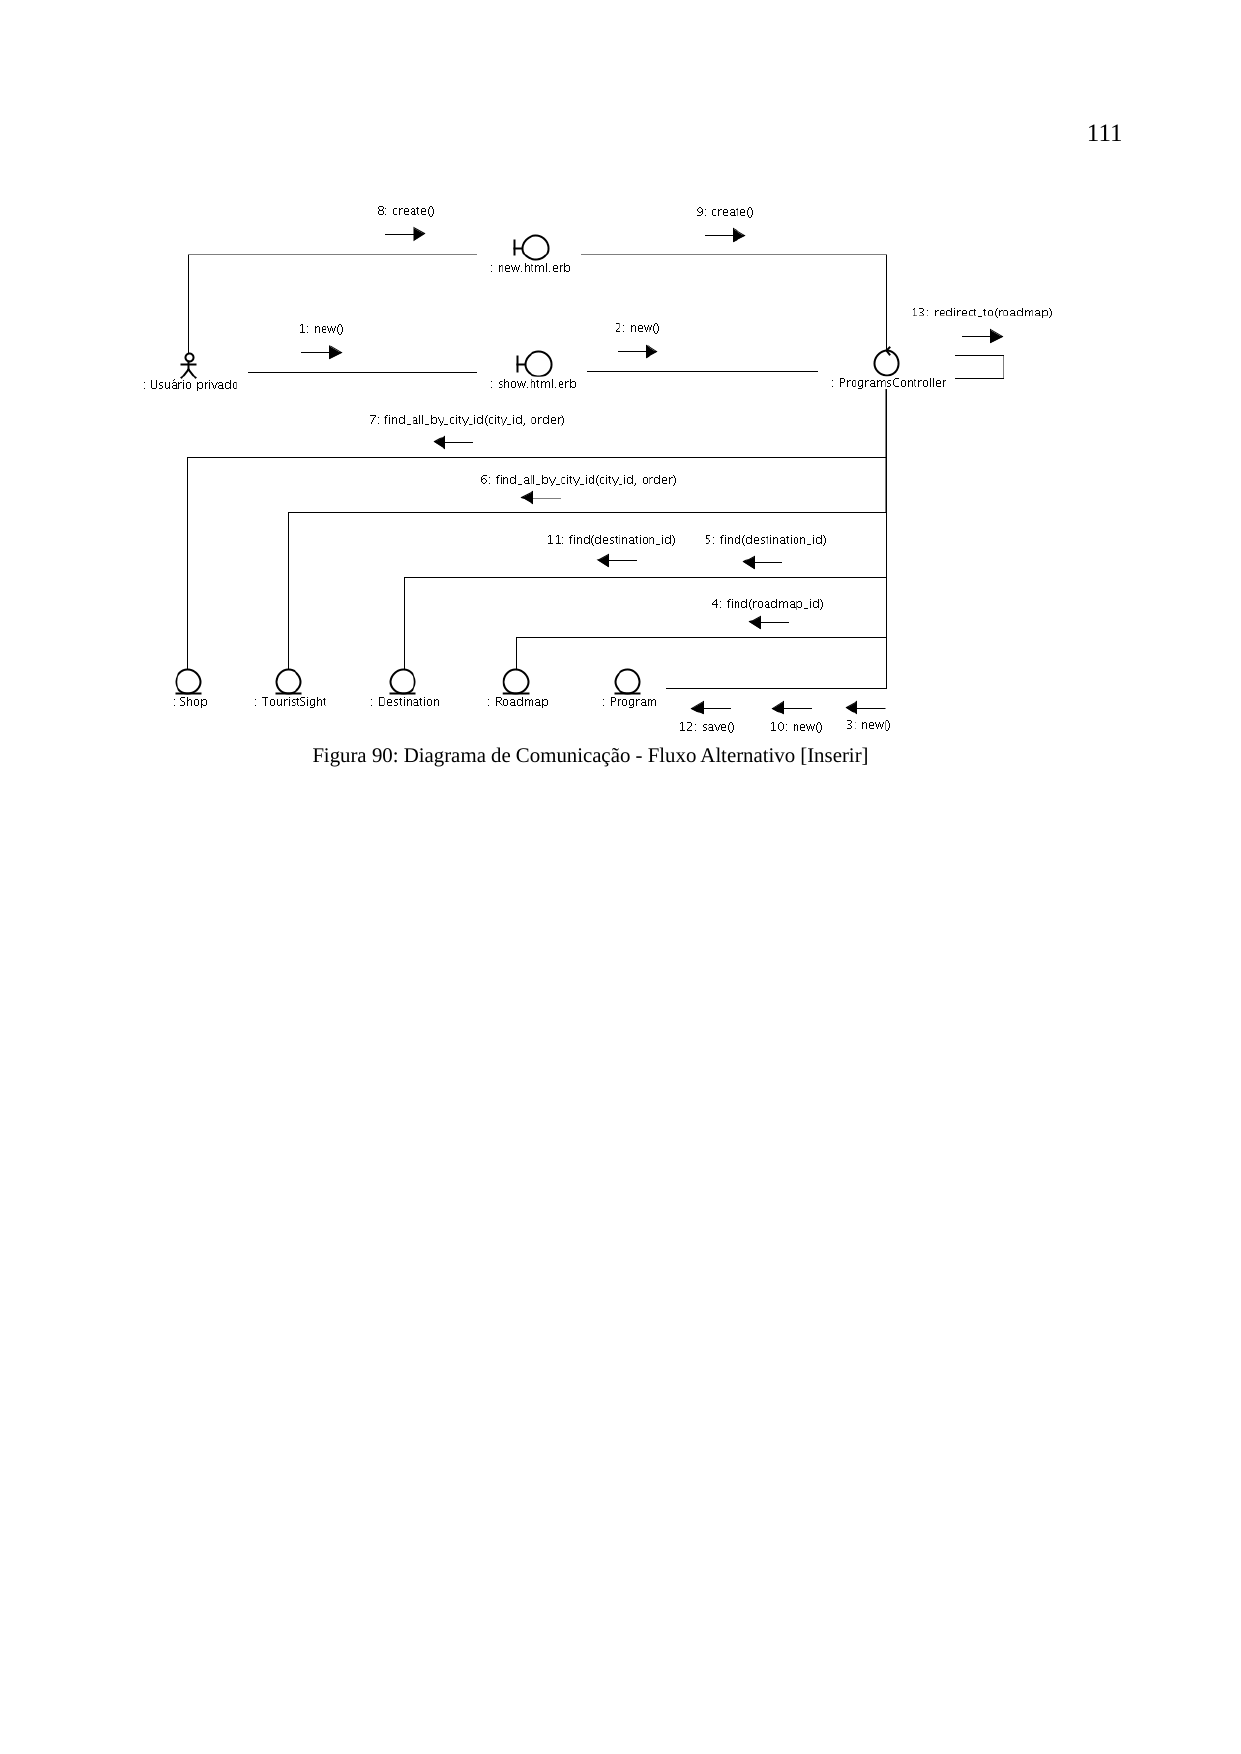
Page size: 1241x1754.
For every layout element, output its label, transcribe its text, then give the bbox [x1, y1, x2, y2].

text Figura 90: Diagrama de Comunicação - Fluxo Alternativo [Inserir] [119, 743, 1062, 767]
picture [119, 193, 1062, 743]
